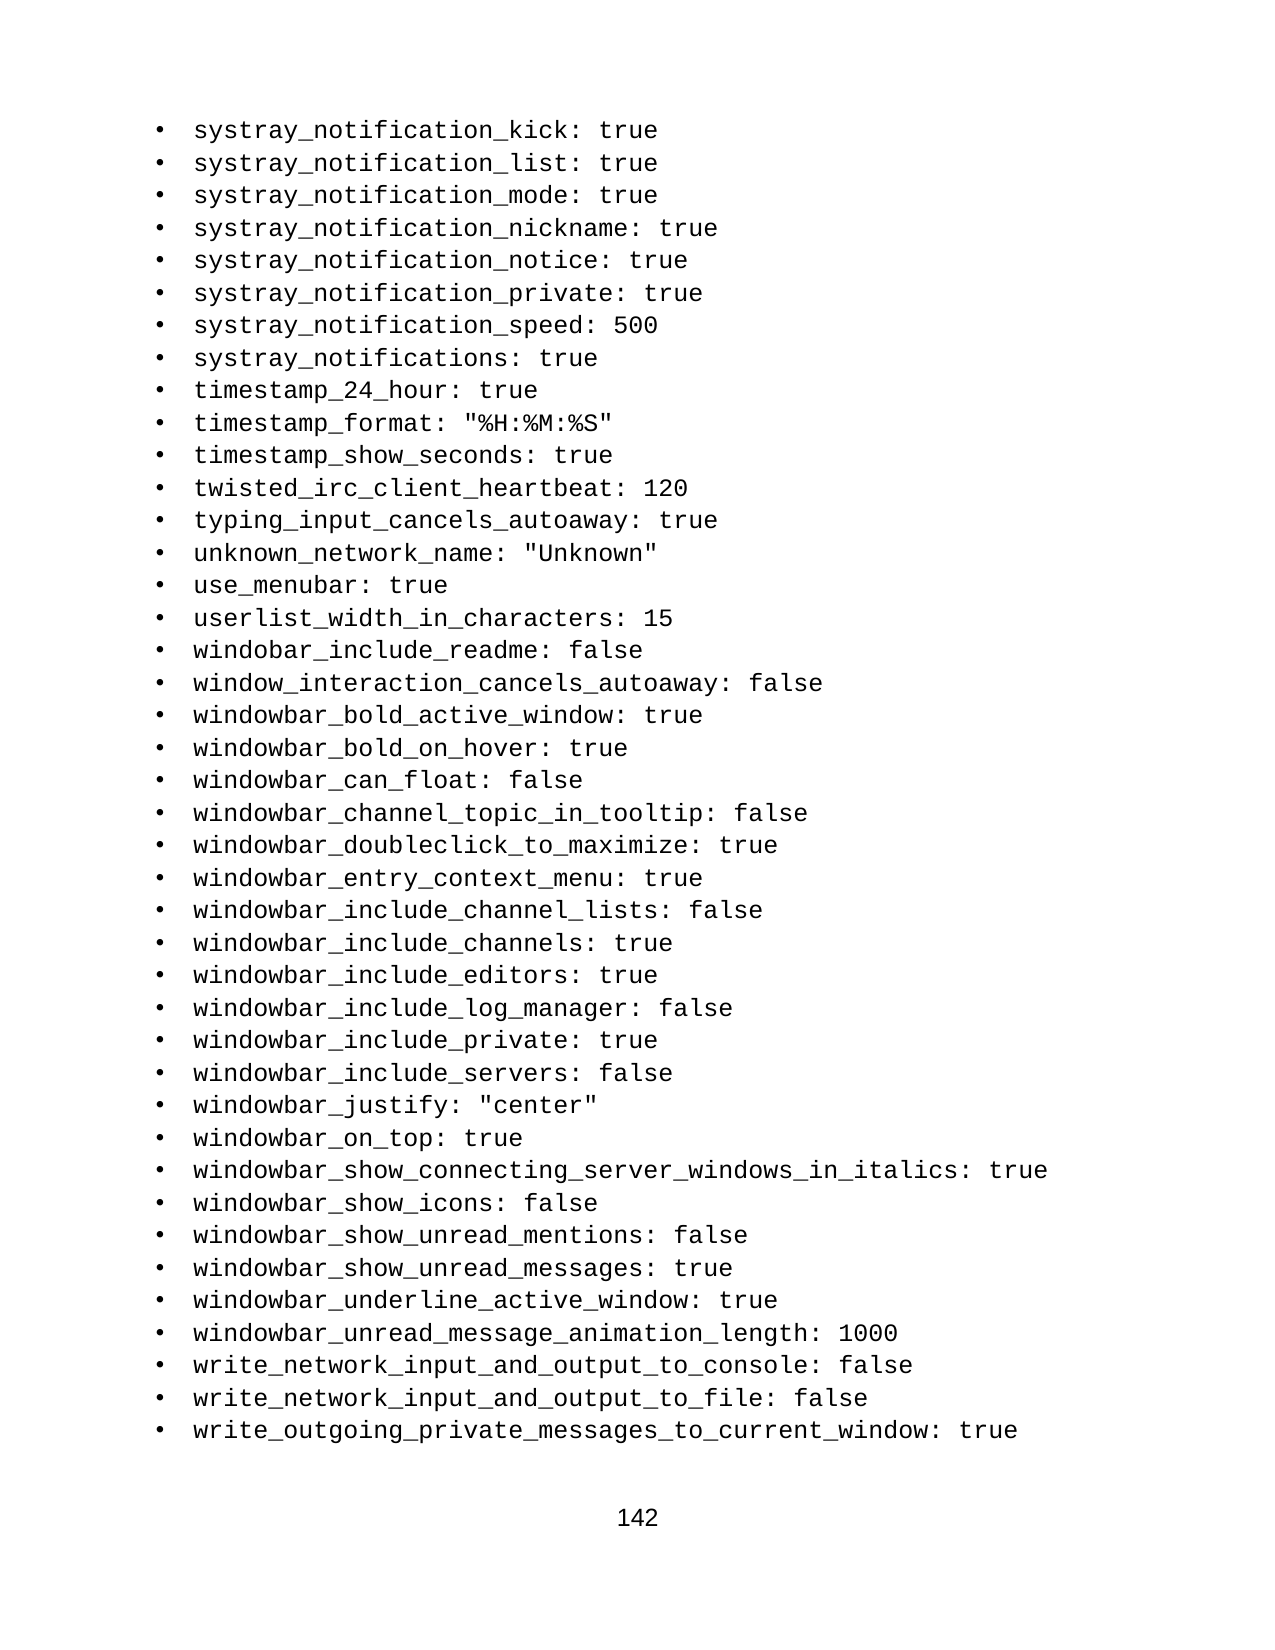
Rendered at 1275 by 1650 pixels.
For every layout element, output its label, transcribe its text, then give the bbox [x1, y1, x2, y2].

list windowbar_bold_on_hover: true [156, 736, 1157, 764]
list systray_notification_notice: true [156, 248, 1157, 276]
list write_network_input_and_output_to_console: false [156, 1353, 1157, 1381]
list windowbar_entry_context_menu: true [156, 866, 1157, 894]
list windowbar_include_servers: false [156, 1061, 1157, 1089]
list windowbar_show_connecting_server_windows_in_italics: true [156, 1158, 1157, 1186]
list windowbar_include_private: true [156, 1028, 1157, 1056]
list windowbar_justify: "center" [156, 1093, 1157, 1121]
list windobar_include_readme: false [156, 638, 1157, 666]
list systray_notification_nickname: true [156, 216, 1157, 244]
list window_interaction_cancels_autoaway: false [156, 671, 1157, 699]
list systray_notification_kick: true [156, 118, 1157, 146]
list windowbar_unread_message_animation_length: 1000 [156, 1321, 1157, 1349]
list timestamp_show_seconds: true [156, 443, 1157, 471]
list systray_notification_list: true [156, 151, 1157, 179]
list windowbar_include_editors: true [156, 963, 1157, 991]
list userlist_width_in_characters: 15 [156, 606, 1157, 634]
list windowbar_include_channels: true [156, 931, 1157, 959]
list systray_notifications: true [156, 346, 1157, 374]
list windowbar_on_top: true [156, 1126, 1157, 1154]
list windowbar_can_float: false [156, 768, 1157, 796]
list windowbar_channel_topic_in_tooltip: false [156, 801, 1157, 829]
list unknown_network_name: "Unknown" [156, 541, 1157, 569]
list systray_notification_private: true [156, 281, 1157, 309]
list windowbar_include_log_manager: false [156, 996, 1157, 1024]
list systray_notification_speed: 500 [156, 313, 1157, 341]
list typing_input_cancels_autoaway: true [156, 508, 1157, 536]
list windowbar_bold_active_window: true [156, 703, 1157, 731]
list windowbar_show_unread_mentions: false [156, 1223, 1157, 1251]
list write_outgoing_private_messages_to_current_window: true [156, 1418, 1157, 1446]
list timestamp_format: "%H:%M:%S" [156, 411, 1157, 439]
list systray_notification_mode: true [156, 183, 1157, 211]
list use_menubar: true [156, 573, 1157, 601]
list windowbar_underline_active_window: true [156, 1288, 1157, 1316]
list windowbar_show_icons: false [156, 1191, 1157, 1219]
list windowbar_include_channel_lists: false [156, 898, 1157, 926]
list windowbar_doubleclick_to_maximize: true [156, 833, 1157, 861]
list windowbar_show_unread_messages: true [156, 1256, 1157, 1284]
list twisted_irc_client_heartbeat: 120 [156, 476, 1157, 504]
list timestamp_24_hour: true [156, 378, 1157, 406]
list write_network_input_and_output_to_file: false [156, 1386, 1157, 1414]
